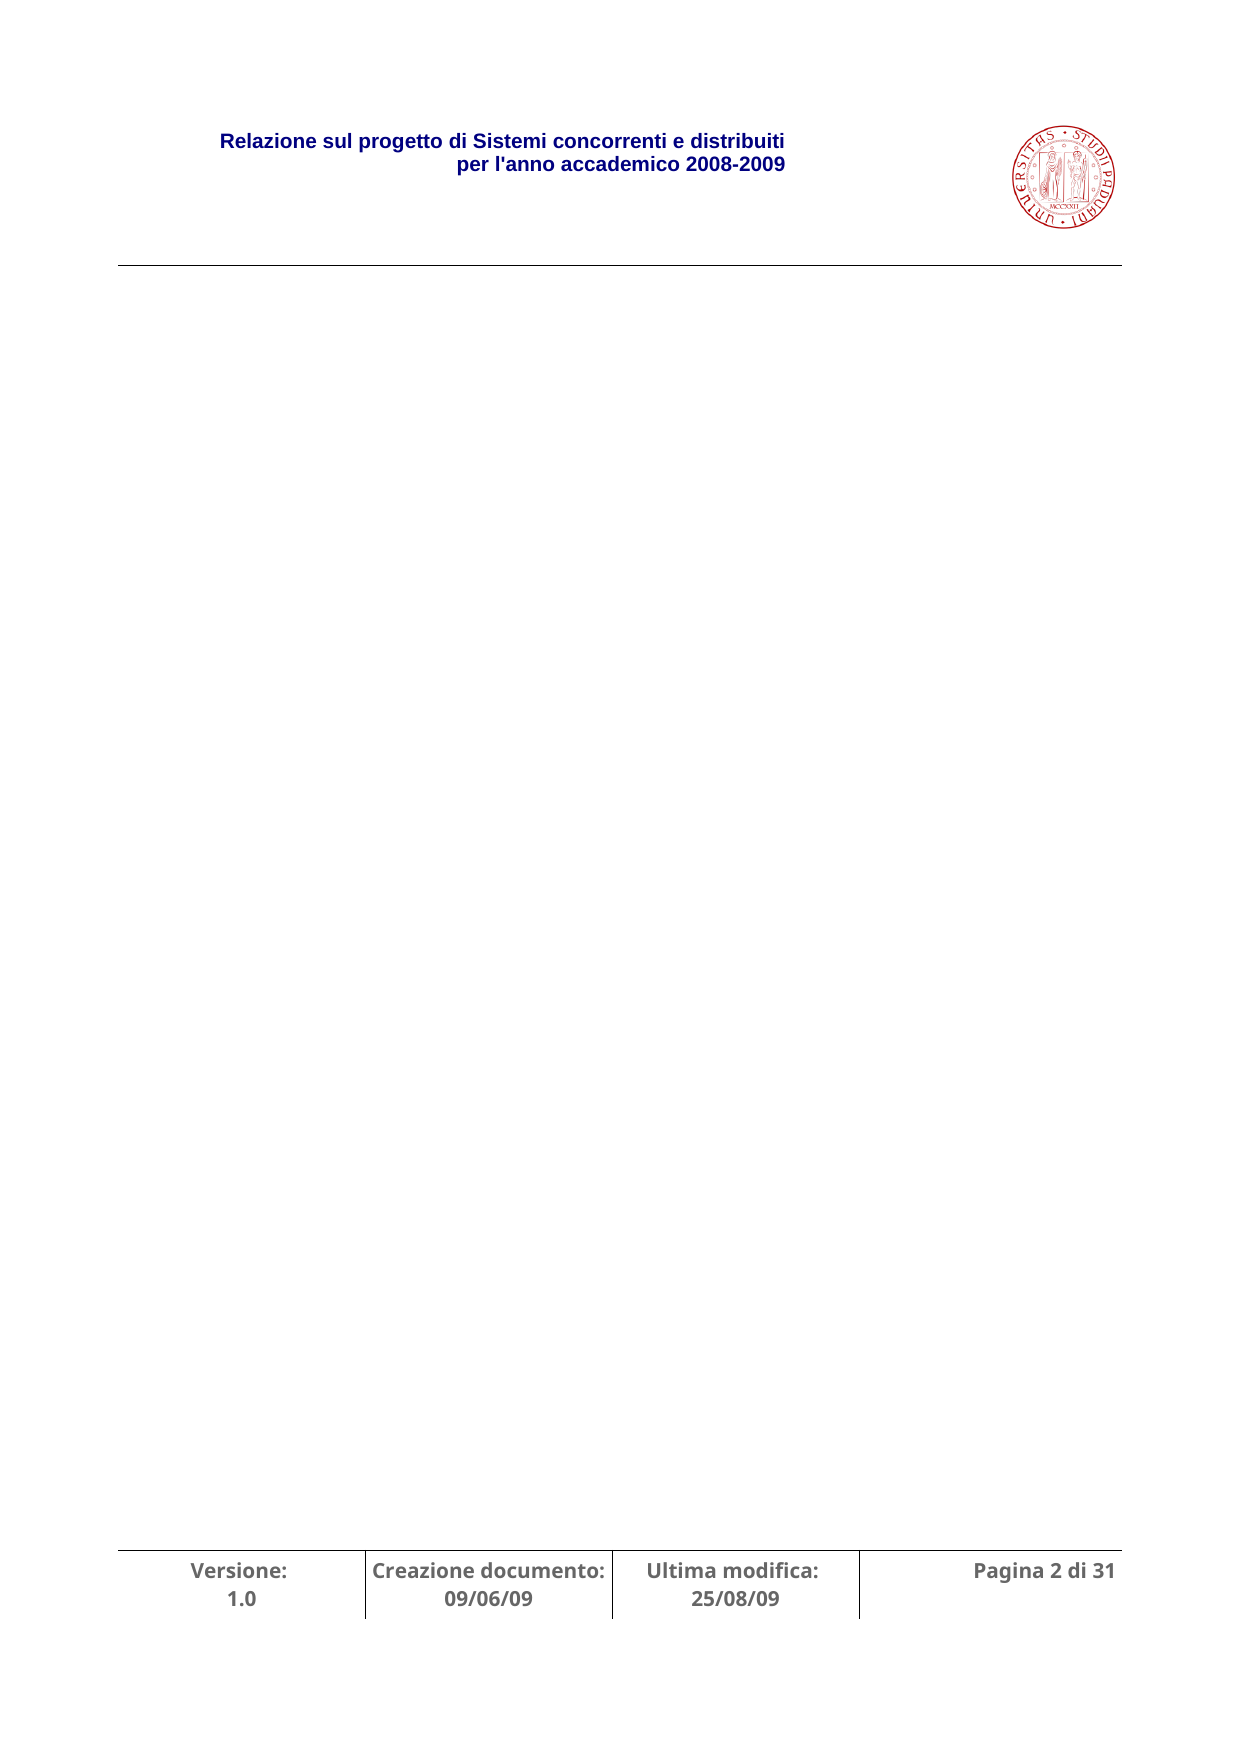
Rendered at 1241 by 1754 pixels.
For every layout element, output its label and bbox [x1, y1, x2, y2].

picture [1010, 123, 1117, 231]
